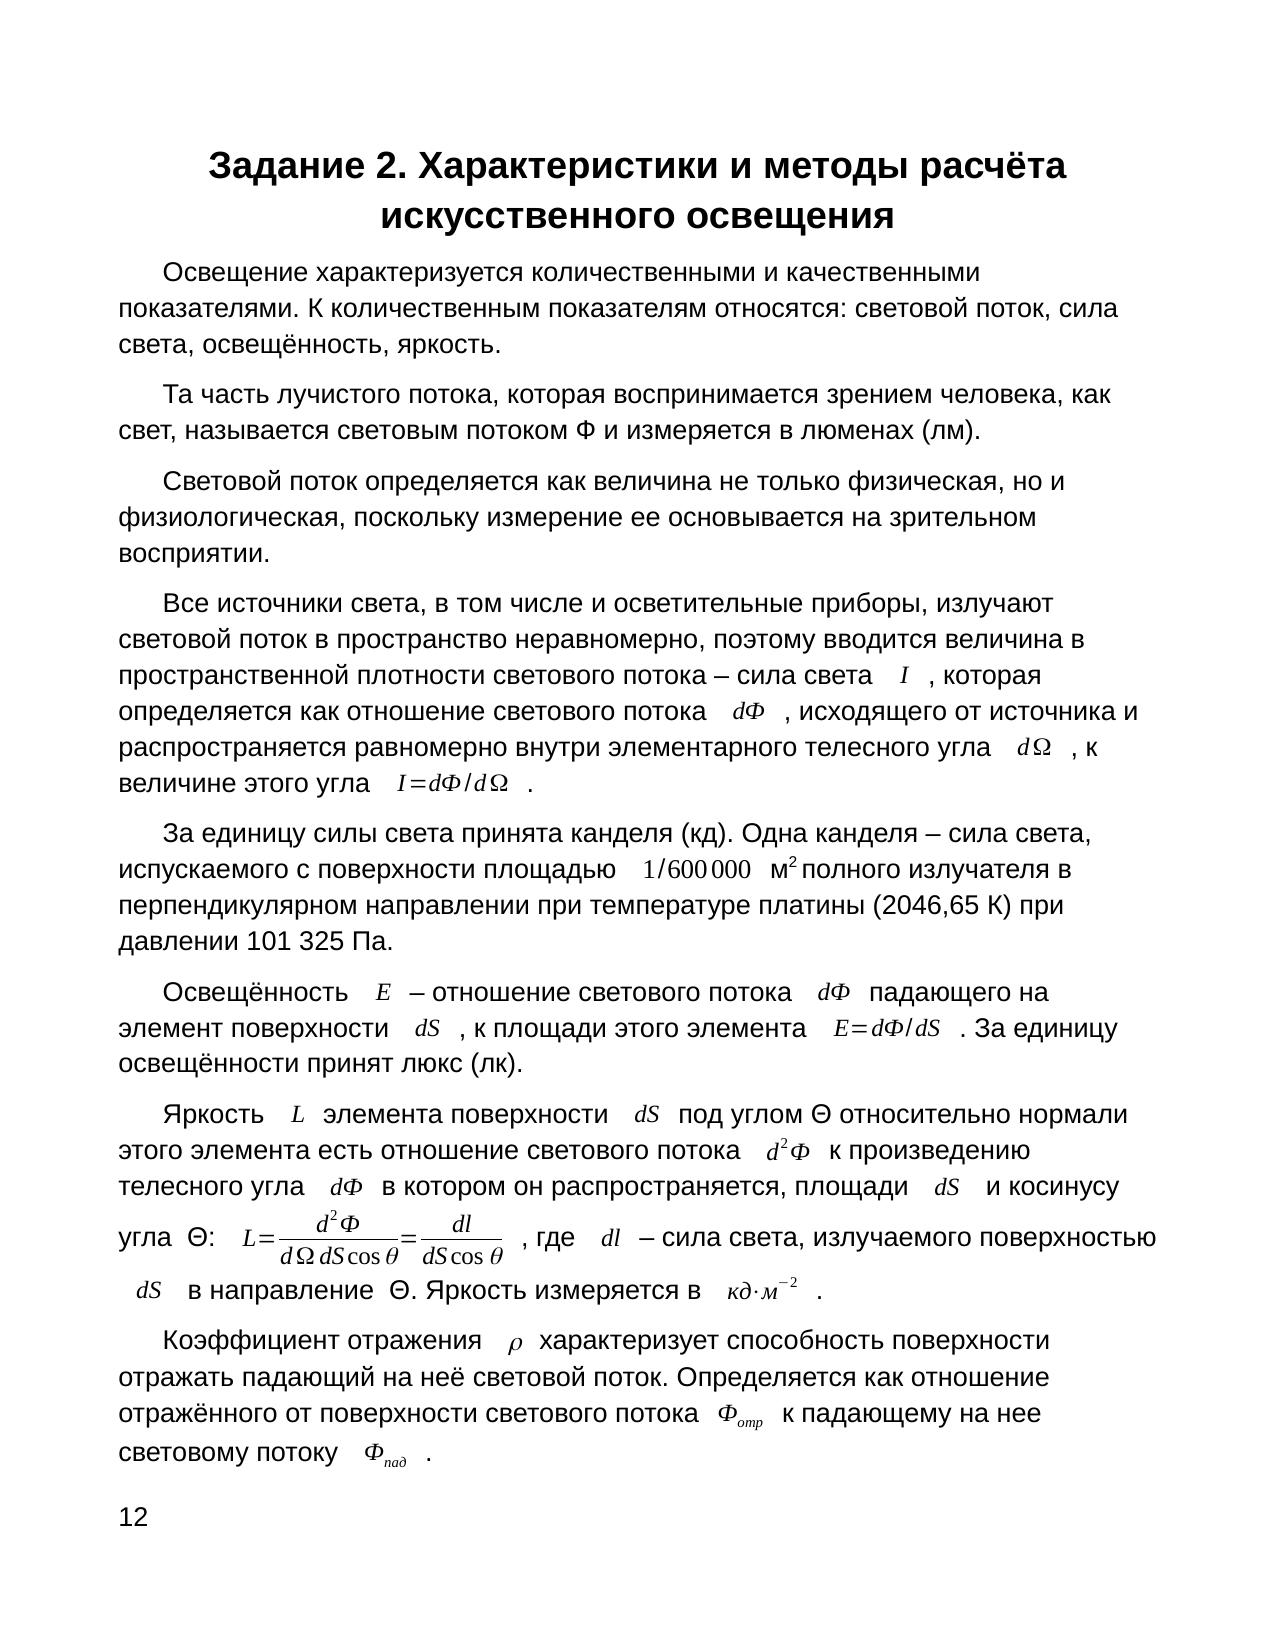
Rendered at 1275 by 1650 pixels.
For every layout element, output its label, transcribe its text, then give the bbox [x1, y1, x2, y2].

text Коэффициент отражения характеризует способность поверхности отражать падающий на неё световой поток. Определяется как отношение отражённого от поверхности светового потокак падающему на нее световому потоку . [118, 1324, 1157, 1470]
subtitle Задание 2. Характеристики и методы расчёта искусственного освещения [118, 143, 1157, 237]
text За единицу силы света принята канделя (кд). Одна канделя – сила света, испускаемого с поверхности площадью м2 полного излучателя в перпендикулярном направлении при температуре платины (2046,65 К) при давлении 101 325 Па. [118, 817, 1157, 956]
text Яркость элемента поверхности под углом Θ относительно нормали этого элемента есть отношение светового потока к произведению телесного угла в котором он распространяется, площади и косинусу угла Θ: , где – сила света, излучаемого поверхностью в направление Θ. Яркость измеряется в . [118, 1098, 1157, 1305]
text Световой поток определяется как величина не только физическая, но и физиологическая, поскольку измерение ее основывается на зрительном восприятии. [118, 465, 1157, 568]
text Та часть лучистого потока, которая воспринимается зрением человека, как свет, называется световым потоком Ф и измеряется в люменах (лм). [118, 378, 1157, 445]
text Освещённость – отношение светового потока падающего на элемент поверхности , к площади этого элемента . За единицу освещённости принят люкс (лк). [118, 976, 1157, 1079]
text Освещение характеризуется количественными и качественными показателями. К количественным показателям относятся: световой поток, сила света, освещённость, яркость. [118, 256, 1157, 359]
text Все источники света, в том числе и осветительные приборы, излучают световой поток в пространство неравномерно, поэтому вводится величина в пространственной плотности светового потока – сила света , которая определяется как отношение светового потока , исходящего от источника и распространяется равномерно внутри элементарного телесного угла , к величине этого угла . [118, 587, 1157, 798]
